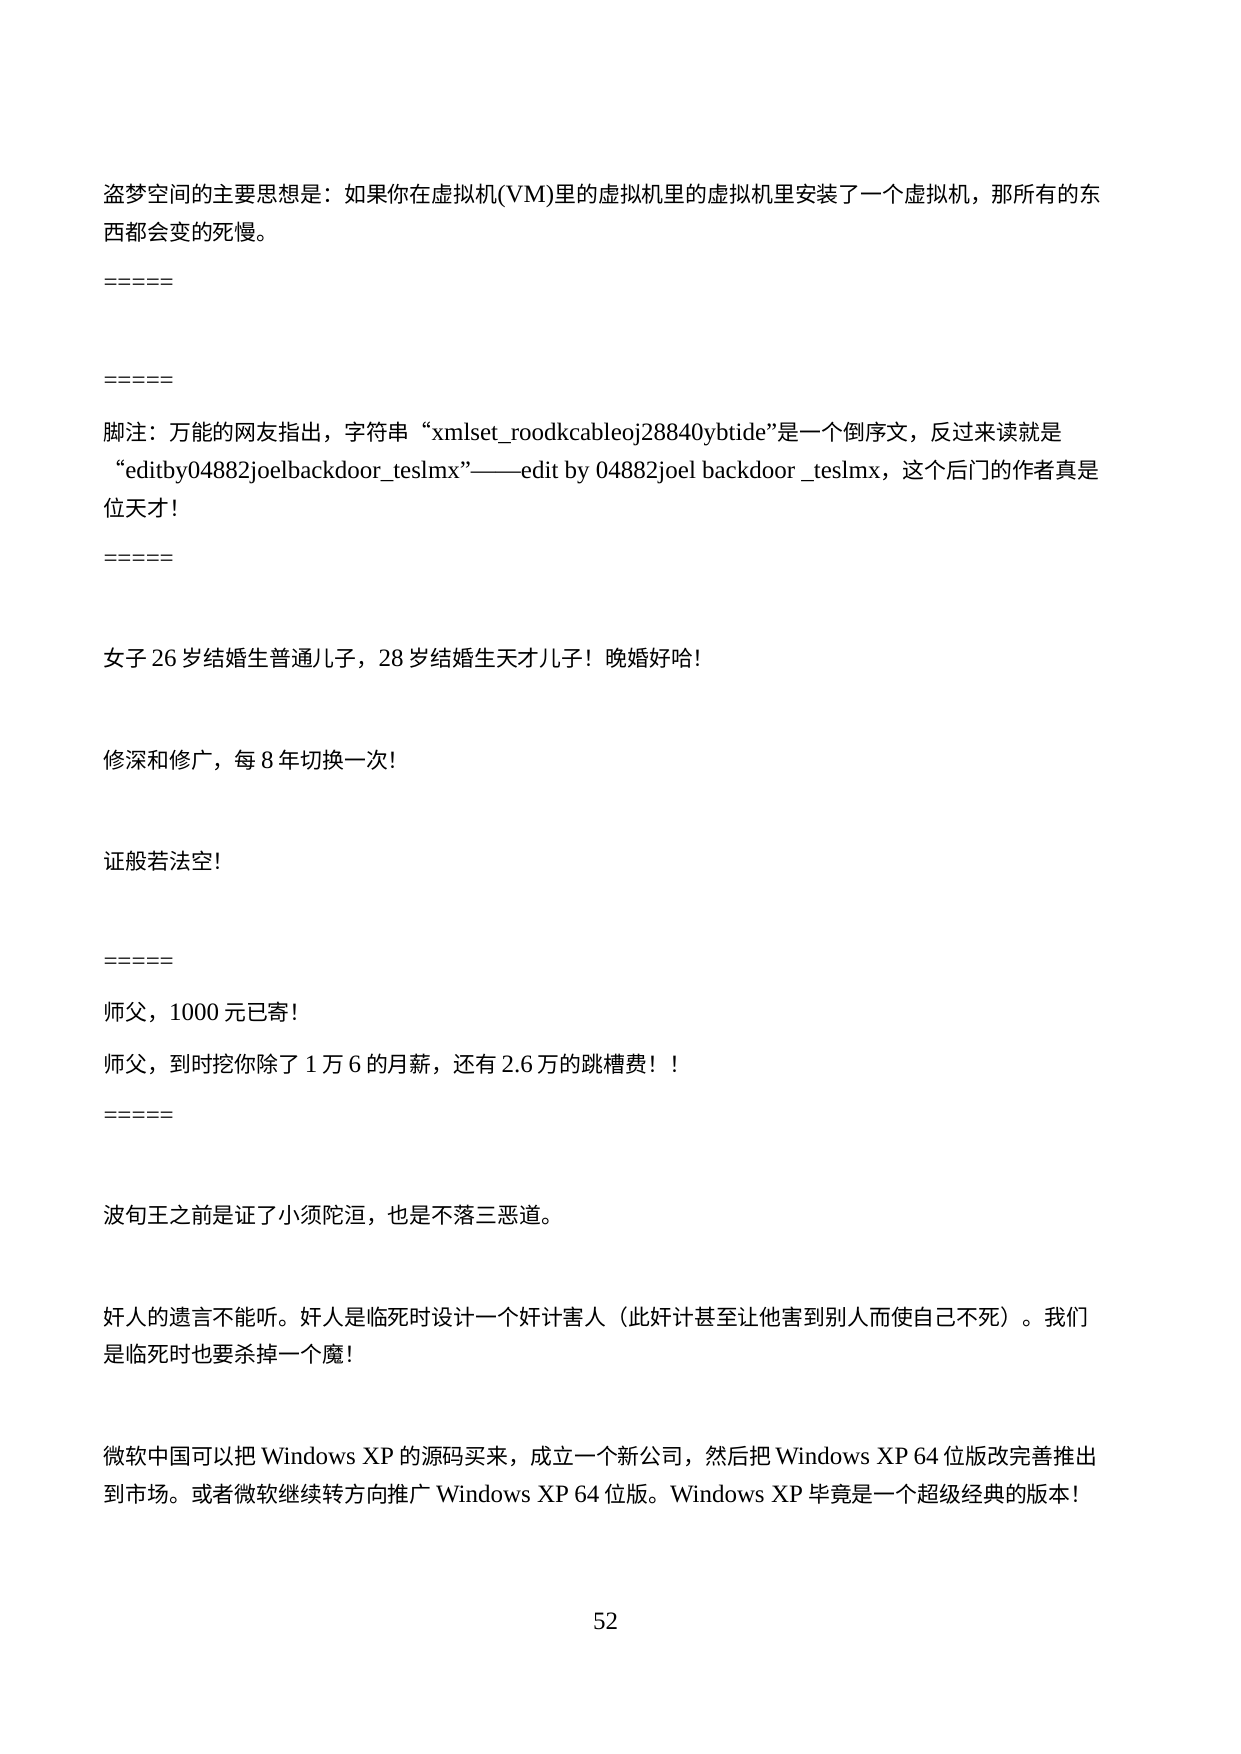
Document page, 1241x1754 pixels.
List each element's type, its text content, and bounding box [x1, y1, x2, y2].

text 证般若法空！ [103, 844, 1107, 876]
text 波旬王之前是证了小须陀洹，也是不落三恶道。 [103, 1198, 1107, 1230]
text ===== [103, 366, 1107, 394]
text 师父，到时挖你除了1万6的月薪，还有2.6万的跳槽费！！ [103, 1047, 1107, 1079]
text 盗梦空间的主要思想是：如果你在虚拟机(VM)里的虚拟机里的虚拟机里安装了一个虚拟机，那所有的东西都会变的死慢。 [103, 177, 1107, 247]
text 修深和修广，每8年切换一次！ [103, 743, 1107, 774]
text 女子26岁结婚生普通儿子，28岁结婚生天才儿子！晚婚好哈！ [103, 641, 1107, 673]
text ===== [103, 543, 1107, 572]
text 奸人的遗言不能听。奸人是临死时设计一个奸计害人（此奸计甚至让他害到别人而使自己不死）。我们是临死时也要杀掉一个魔！ [103, 1299, 1107, 1369]
text 师父，1000元已寄！ [103, 995, 1107, 1027]
text ===== [103, 1100, 1107, 1129]
text ===== [103, 946, 1107, 974]
text 脚注：万能的网友指出，字符串“xmlset_roodkcableoj28840ybtide”是一个倒序文，反过来读就是“editby04882joelbackdoor_teslmx”——edit by 04882joel backdoor _teslmx，这个后门的作者真是位天才！ [103, 415, 1107, 522]
text 微软中国可以把Windows XP的源码买来，成立一个新公司，然后把Windows XP 64位版改完善推出到市场。或者微软继续转方向推广Windows XP 64位版。Windows XP毕竟是一个超级经典的版本！ [103, 1439, 1107, 1509]
text ===== [103, 267, 1107, 296]
